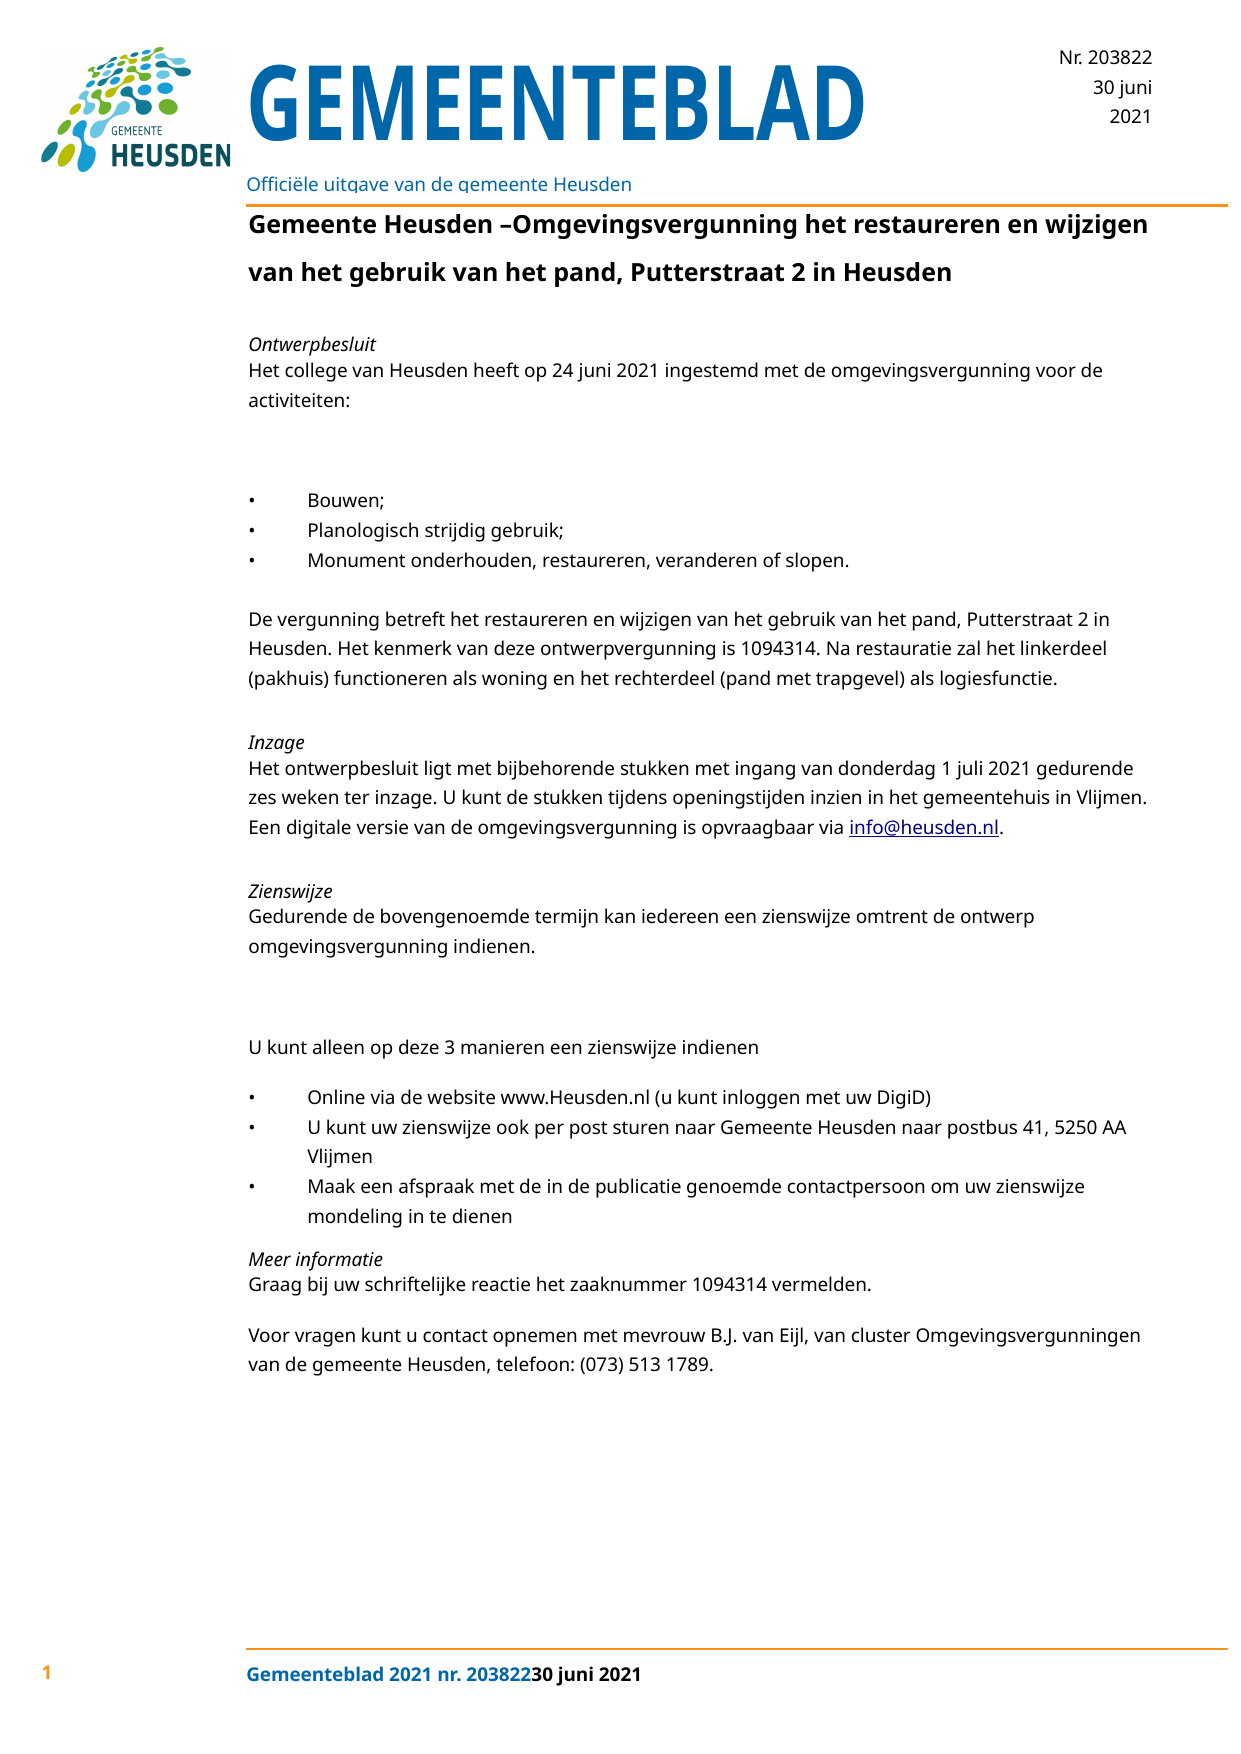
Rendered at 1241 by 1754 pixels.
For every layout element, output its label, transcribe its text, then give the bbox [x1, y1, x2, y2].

text Het ontwerpbesluit ligt met bijbehorende stukken met ingang van donderdag 1 juli 2021 gedurende zes weken ter inzage. U kunt de stukken tijdens openingstijden inzien in het gemeentehuis in Vlijmen. Een digitale versie van de omgevingsvergunning is opvraagbaar via info@heusden.nl. [248, 755, 1152, 840]
list Monument onderhouden, restaureren, veranderen of slopen. [248, 547, 1152, 572]
text Meer informatie [248, 1246, 1152, 1272]
text Het college van Heusden heeft op 24 juni 2021 ingestemd met de omgevingsvergunning voor de activiteiten: [248, 357, 1152, 412]
text De vergunning betreft het restaureren en wijzigen van het gebruik van het pand, Putterstraat 2 in Heusden. Het kenmerk van deze ontwerpvergunning is 1094314. Na restauratie zal het linkerdeel (pakhuis) functioneren als woning en het rechterdeel (pand met trapgevel) als logiesfunctie. [248, 606, 1152, 691]
text Zienswijze [248, 878, 1152, 904]
text Voor vragen kunt u contact opnemen met mevrouw B.J. van Eijl, van cluster Omgevingsvergunningen van de gemeente Heusden, telefoon: (073) 513 1789. [248, 1322, 1152, 1377]
list Maak een afspraak met de in de publicatie genoemde contactpersoon om uw zienswijze mondeling in te dienen [248, 1173, 1152, 1228]
list U kunt uw zienswijze ook per post sturen naar Gemeente Heusden naar postbus 41, 5250 AA Vlijmen [248, 1114, 1152, 1169]
text Inzage [248, 729, 1152, 755]
list Bouwen; [248, 488, 1152, 513]
text Ontwerpbesluit [248, 331, 1152, 357]
picture [41, 47, 231, 172]
text Gemeente Heusden –Omgevingsvergunning het restaureren en wijzigen van het gebruik van het pand, Putterstraat 2 in Heusden [248, 207, 1152, 288]
text Gedurende de bovengenoemde termijn kan iedereen een zienswijze omtrent de ontwerp omgevingsvergunning indienen. [248, 904, 1152, 959]
text U kunt alleen op deze 3 manieren een zienswijze indienen [248, 1034, 1152, 1060]
text Graag bij uw schriftelijke reactie het zaaknummer 1094314 vermelden. [248, 1272, 1152, 1297]
list Online via de website www.Heusden.nl (u kunt inloggen met uw DigiD) [248, 1084, 1152, 1110]
list Planologisch strijdig gebruik; [248, 517, 1152, 543]
